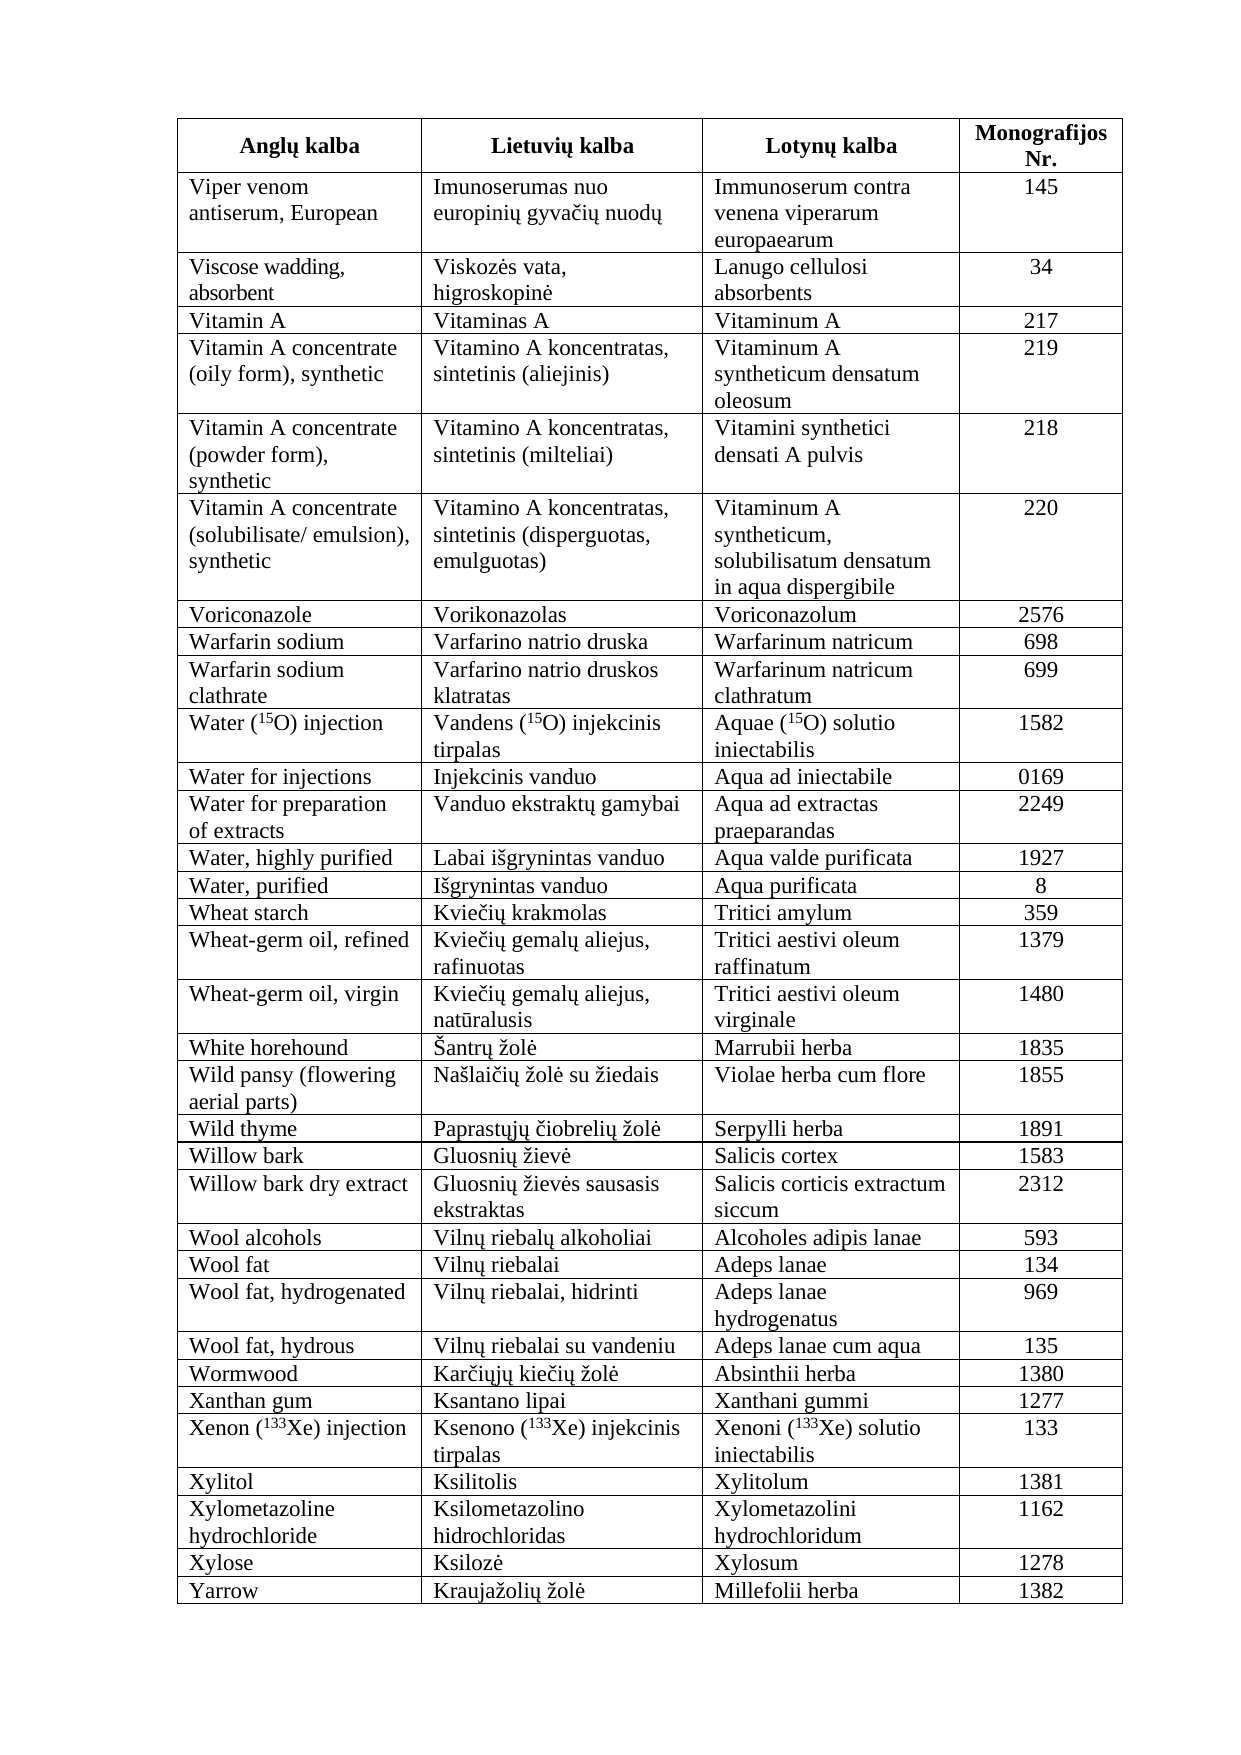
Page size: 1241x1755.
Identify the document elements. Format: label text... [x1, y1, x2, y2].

table_cell Vilnų riebalai [422, 1251, 702, 1277]
table_cell Vitamino A koncentratas, sintetinis (aliejinis) [422, 334, 702, 413]
table_cell 593 [960, 1224, 1122, 1250]
table_cell 1480 [960, 980, 1122, 1033]
table_cell Kviečių gemalų aliejus, natūralusis [422, 980, 702, 1033]
table_cell Viskozės vata, higroskopinė [422, 253, 702, 306]
table_cell 0169 [960, 763, 1122, 789]
table_cell Tritici aestivi oleum raffinatum [703, 926, 959, 979]
table_cell Vitaminas A [422, 307, 702, 333]
table_cell Vandens (15O) injekcinis tirpalas [422, 709, 702, 762]
table_cell 219 [960, 334, 1122, 413]
table_cell Voriconazole [178, 601, 421, 627]
table_cell Willow bark [178, 1143, 421, 1169]
table_header Lotynų kalba [703, 119, 959, 172]
table_cell Xylosum [703, 1549, 959, 1576]
table_cell Aquae (15O) solutio iniectabilis [703, 709, 959, 762]
table_cell Gluosnių žievės sausasis ekstraktas [422, 1170, 702, 1223]
table_cell 1582 [960, 709, 1122, 762]
table_cell Ksilitolis [422, 1468, 702, 1494]
table_cell Kraujažolių žolė [422, 1577, 702, 1603]
table_cell Marrubii herba [703, 1034, 959, 1060]
table_cell 969 [960, 1279, 1122, 1331]
table_cell Kviečių gemalų aliejus, rafinuotas [422, 926, 702, 979]
table_cell Šantrų žolė [422, 1034, 702, 1060]
table_cell Vilnų riebalai, hidrinti [422, 1279, 702, 1331]
table_cell 1162 [960, 1496, 1122, 1548]
table_header Anglų kalba [178, 119, 421, 172]
table_cell Voriconazolum [703, 601, 959, 627]
table_cell 135 [960, 1332, 1122, 1358]
table_cell 1380 [960, 1360, 1122, 1386]
table_cell Adeps lanae hydrogenatus [703, 1279, 959, 1331]
table_cell Gluosnių žievė [422, 1143, 702, 1169]
table_cell Wool fat [178, 1251, 421, 1277]
table_cell Vitamino A koncentratas, sintetinis (milteliai) [422, 414, 702, 493]
table_cell 1277 [960, 1387, 1122, 1413]
table_cell Xylometazoline hydrochloride [178, 1496, 421, 1548]
table_cell 1927 [960, 844, 1122, 871]
table_cell Karčiųjų kiečių žolė [422, 1360, 702, 1386]
table_cell Aqua purificata [703, 872, 959, 898]
table_cell Našlaičių žolė su žiedais [422, 1061, 702, 1114]
table_cell Water for preparation of extracts [178, 791, 421, 843]
table_cell Yarrow [178, 1577, 421, 1603]
table_cell 1891 [960, 1115, 1122, 1141]
table_cell Varfarino natrio druska [422, 628, 702, 654]
table_cell Water (15O) injection [178, 709, 421, 762]
table_cell 1835 [960, 1034, 1122, 1060]
table_cell 1278 [960, 1549, 1122, 1576]
table_cell 698 [960, 628, 1122, 654]
table_cell Aqua ad extractas praeparandas [703, 791, 959, 843]
table_cell Tritici amylum [703, 899, 959, 925]
table_cell Wild pansy (flowering aerial parts) [178, 1061, 421, 1114]
table_cell Ksantano lipai [422, 1387, 702, 1413]
table_cell Aqua ad iniectabile [703, 763, 959, 789]
table_cell Ksenono (133Xe) injekcinis tirpalas [422, 1414, 702, 1467]
table_cell 2312 [960, 1170, 1122, 1223]
table_cell 220 [960, 494, 1122, 600]
table_cell Išgrynintas vanduo [422, 872, 702, 898]
table_cell Violae herba cum flore [703, 1061, 959, 1114]
table_cell Alcoholes adipis lanae [703, 1224, 959, 1250]
table_cell Xylose [178, 1549, 421, 1576]
table_cell Wild thyme [178, 1115, 421, 1141]
table_cell Immunoserum contra venena viperarum europaearum [703, 173, 959, 252]
table_cell Vitaminum A syntheticum, solubilisatum densatum in aqua dispergibile [703, 494, 959, 600]
table_cell Lanugo cellulosi absorbents [703, 253, 959, 306]
table_cell 1381 [960, 1468, 1122, 1494]
table_cell Wool fat, hydrous [178, 1332, 421, 1358]
table_cell Xenon (133Xe) injection [178, 1414, 421, 1467]
table_cell 1855 [960, 1061, 1122, 1114]
table_cell 1583 [960, 1143, 1122, 1169]
table_cell Paprastųjų čiobrelių žolė [422, 1115, 702, 1141]
table_cell Vitamini synthetici densati A pulvis [703, 414, 959, 493]
table_cell Vilnų riebalų alkoholiai [422, 1224, 702, 1250]
table_cell Water, purified [178, 872, 421, 898]
table_cell Vitamin A concentrate (oily form), synthetic [178, 334, 421, 413]
table_cell 134 [960, 1251, 1122, 1277]
table_cell Xylitolum [703, 1468, 959, 1494]
table_cell Wheat-germ oil, virgin [178, 980, 421, 1033]
table_cell Xylometazolini hydrochloridum [703, 1496, 959, 1548]
table_cell 1379 [960, 926, 1122, 979]
table_cell 359 [960, 899, 1122, 925]
table_cell Vitamino A koncentratas, sintetinis (disperguotas, emulguotas) [422, 494, 702, 600]
table_cell 133 [960, 1414, 1122, 1467]
table_cell Xanthani gummi [703, 1387, 959, 1413]
table_cell Aqua valde purificata [703, 844, 959, 871]
table_cell Vitamin A concentrate (powder form), synthetic [178, 414, 421, 493]
table_cell Wheat-germ oil, refined [178, 926, 421, 979]
table_cell Vorikonazolas [422, 601, 702, 627]
table_cell Xanthan gum [178, 1387, 421, 1413]
table_cell Vitaminum A [703, 307, 959, 333]
table_cell Adeps lanae cum aqua [703, 1332, 959, 1358]
table_cell Labai išgrynintas vanduo [422, 844, 702, 871]
table_cell Warfarinum natricum clathratum [703, 656, 959, 708]
table_cell Vanduo ekstraktų gamybai [422, 791, 702, 843]
table_cell 699 [960, 656, 1122, 708]
table_cell Wheat starch [178, 899, 421, 925]
table_cell Willow bark dry extract [178, 1170, 421, 1223]
table_cell Absinthii herba [703, 1360, 959, 1386]
table_cell Serpylli herba [703, 1115, 959, 1141]
table_cell Warfarin sodium [178, 628, 421, 654]
table_cell 8 [960, 872, 1122, 898]
table_cell Varfarino natrio druskos klatratas [422, 656, 702, 708]
table_cell Warfarinum natricum [703, 628, 959, 654]
table_cell Warfarin sodium clathrate [178, 656, 421, 708]
table_cell Kviečių krakmolas [422, 899, 702, 925]
table_cell Wool alcohols [178, 1224, 421, 1250]
table_cell Vitamin A concentrate (solubilisate/ emulsion), synthetic [178, 494, 421, 600]
table_cell Salicis corticis extractum siccum [703, 1170, 959, 1223]
table_cell 217 [960, 307, 1122, 333]
table_header Lietuvių kalba [422, 119, 702, 172]
table_cell Water for injections [178, 763, 421, 789]
table_cell Adeps lanae [703, 1251, 959, 1277]
table_cell Salicis cortex [703, 1143, 959, 1169]
table_cell 1382 [960, 1577, 1122, 1603]
table_cell Vitaminum A syntheticum densatum oleosum [703, 334, 959, 413]
table_cell Xylitol [178, 1468, 421, 1494]
table_cell Injekcinis vanduo [422, 763, 702, 789]
table_cell Wool fat, hydrogenated [178, 1279, 421, 1331]
table_cell 34 [960, 253, 1122, 306]
table_cell Millefolii herba [703, 1577, 959, 1603]
table_header Monografijos Nr. [960, 119, 1122, 172]
table_cell Imunoserumas nuo europinių gyvačių nuodų [422, 173, 702, 252]
table_cell Xenoni (133Xe) solutio iniectabilis [703, 1414, 959, 1467]
table_cell Vilnų riebalai su vandeniu [422, 1332, 702, 1358]
table_cell Ksilozė [422, 1549, 702, 1576]
table_cell Vitamin A [178, 307, 421, 333]
table_cell Viper venom antiserum, European [178, 173, 421, 252]
table_cell 145 [960, 173, 1122, 252]
table_cell Ksilometazolino hidrochloridas [422, 1496, 702, 1548]
table_cell 218 [960, 414, 1122, 493]
table_cell Wormwood [178, 1360, 421, 1386]
table_cell White horehound [178, 1034, 421, 1060]
table_cell 2249 [960, 791, 1122, 843]
table_cell 2576 [960, 601, 1122, 627]
table_cell Tritici aestivi oleum virginale [703, 980, 959, 1033]
table_cell Water, highly purified [178, 844, 421, 871]
table_cell Viscose wadding, absorbent [178, 253, 421, 306]
